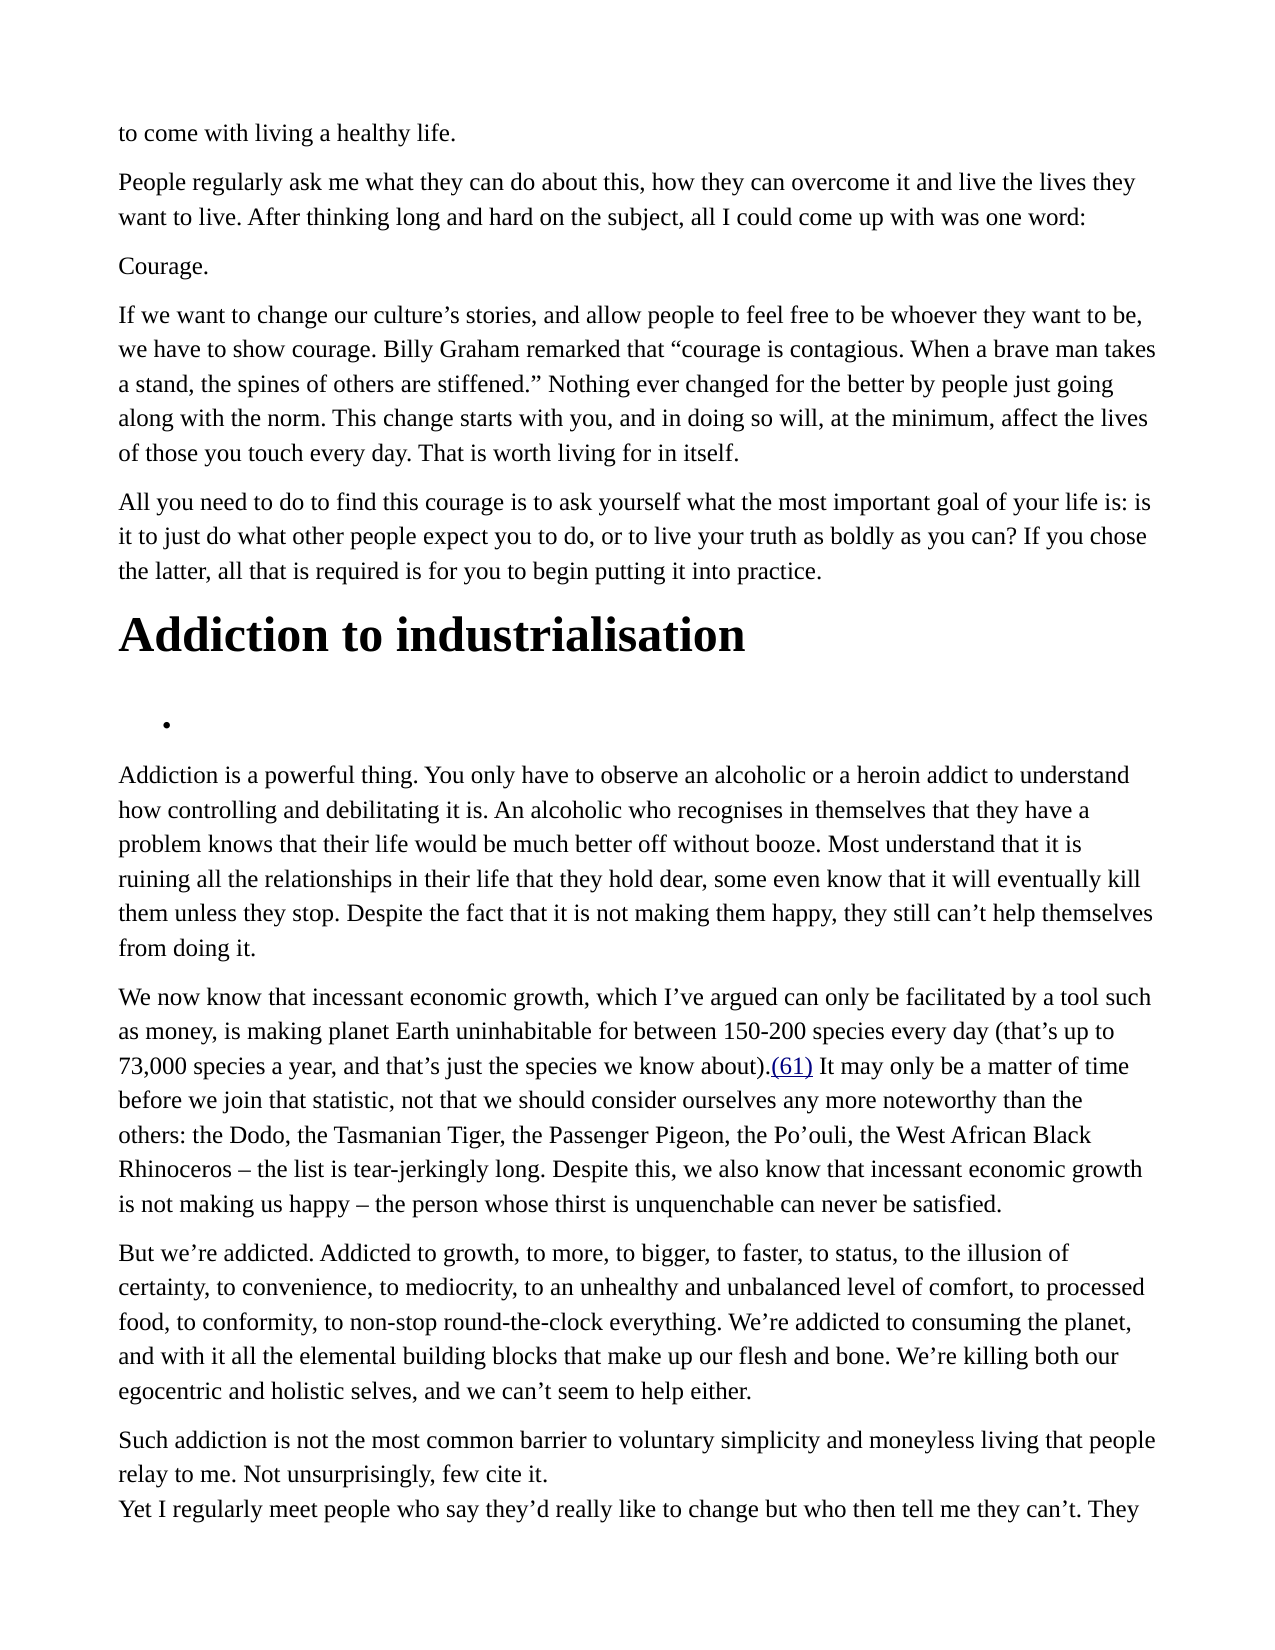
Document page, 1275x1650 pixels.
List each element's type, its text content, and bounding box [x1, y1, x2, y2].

text People regularly ask me what they can do about this, how they can overcome it and live the lives they want to live. After thinking long and hard on the subject, all I could come up with was one word: [118, 167, 1157, 230]
text If we want to change our culture’s stories, and allow people to feel free to be whoever they want to be, we have to show courage. Billy Graham remarked that “courage is contagious. When a brave man takes a stand, the spines of others are stiffened.” Nothing ever changed for the better by people just going along with the norm. This change starts with you, and in doing so will, at the minimum, affect the lives of those you touch every day. That is worth living for in itself. [118, 300, 1157, 466]
text Addiction is a powerful thing. You only have to observe an alcoholic or a heroin addict to understand how controlling and debilitating it is. An alcoholic who recognises in themselves that they have a problem knows that their life would be much better off without booze. Most understand that it is ruining all the relationships in their life that they hold dear, some even know that it will eventually kill them unless they stop. Despite the fact that it is not making them happy, they still can’t help themselves from doing it. [118, 760, 1157, 962]
text Such addiction is not the most common barrier to voluntary simplicity and moneyless living that people relay to me. Not unsurprisingly, few cite it. Yet I regularly meet people who say they’d really like to change but who then tell me they can’t. They [118, 1425, 1157, 1522]
text But we’re addicted. Addicted to growth, to more, to bigger, to faster, to status, to the illusion of certainty, to convenience, to mediocrity, to an unhealthy and unbalanced level of comfort, to processed food, to conformity, to non-stop round-the-clock everything. We’re addicted to consuming the planet, and with it all the elemental building blocks that make up our flesh and bone. We’re killing both our egocentric and holistic selves, and we can’t seem to help either. [118, 1238, 1157, 1404]
text We now know that incessant economic growth, which I’ve argued can only be facilitated by a tool such as money, is making planet Earth uninhabitable for between 150-200 species every day (that’s up to 73,000 species a year, and that’s just the species we know about).(61) It may only be a matter of time before we join that statistic, not that we should consider ourselves any more noteworthy than the others: the Dodo, the Tasmanian Tiger, the Passenger Pigeon, the Po’ouli, the West African Black Rhinoceros – the list is tear-jerkingly long. Despite this, we also know that incessant economic growth is not making us happy – the person whose thirst is unquenchable can never be satisfied. [118, 982, 1157, 1217]
text Courage. [118, 251, 1157, 279]
text All you need to do to find this courage is to ask yourself what the most important goal of your life is: is it to just do what other people expect you to do, or to live your truth as boldly as you can? If you chose the latter, all that is required is for you to begin putting it into practice. [118, 487, 1157, 584]
subtitle Addiction to industrialisation [118, 605, 1157, 662]
text to come with living a healthy life. [118, 118, 1157, 147]
